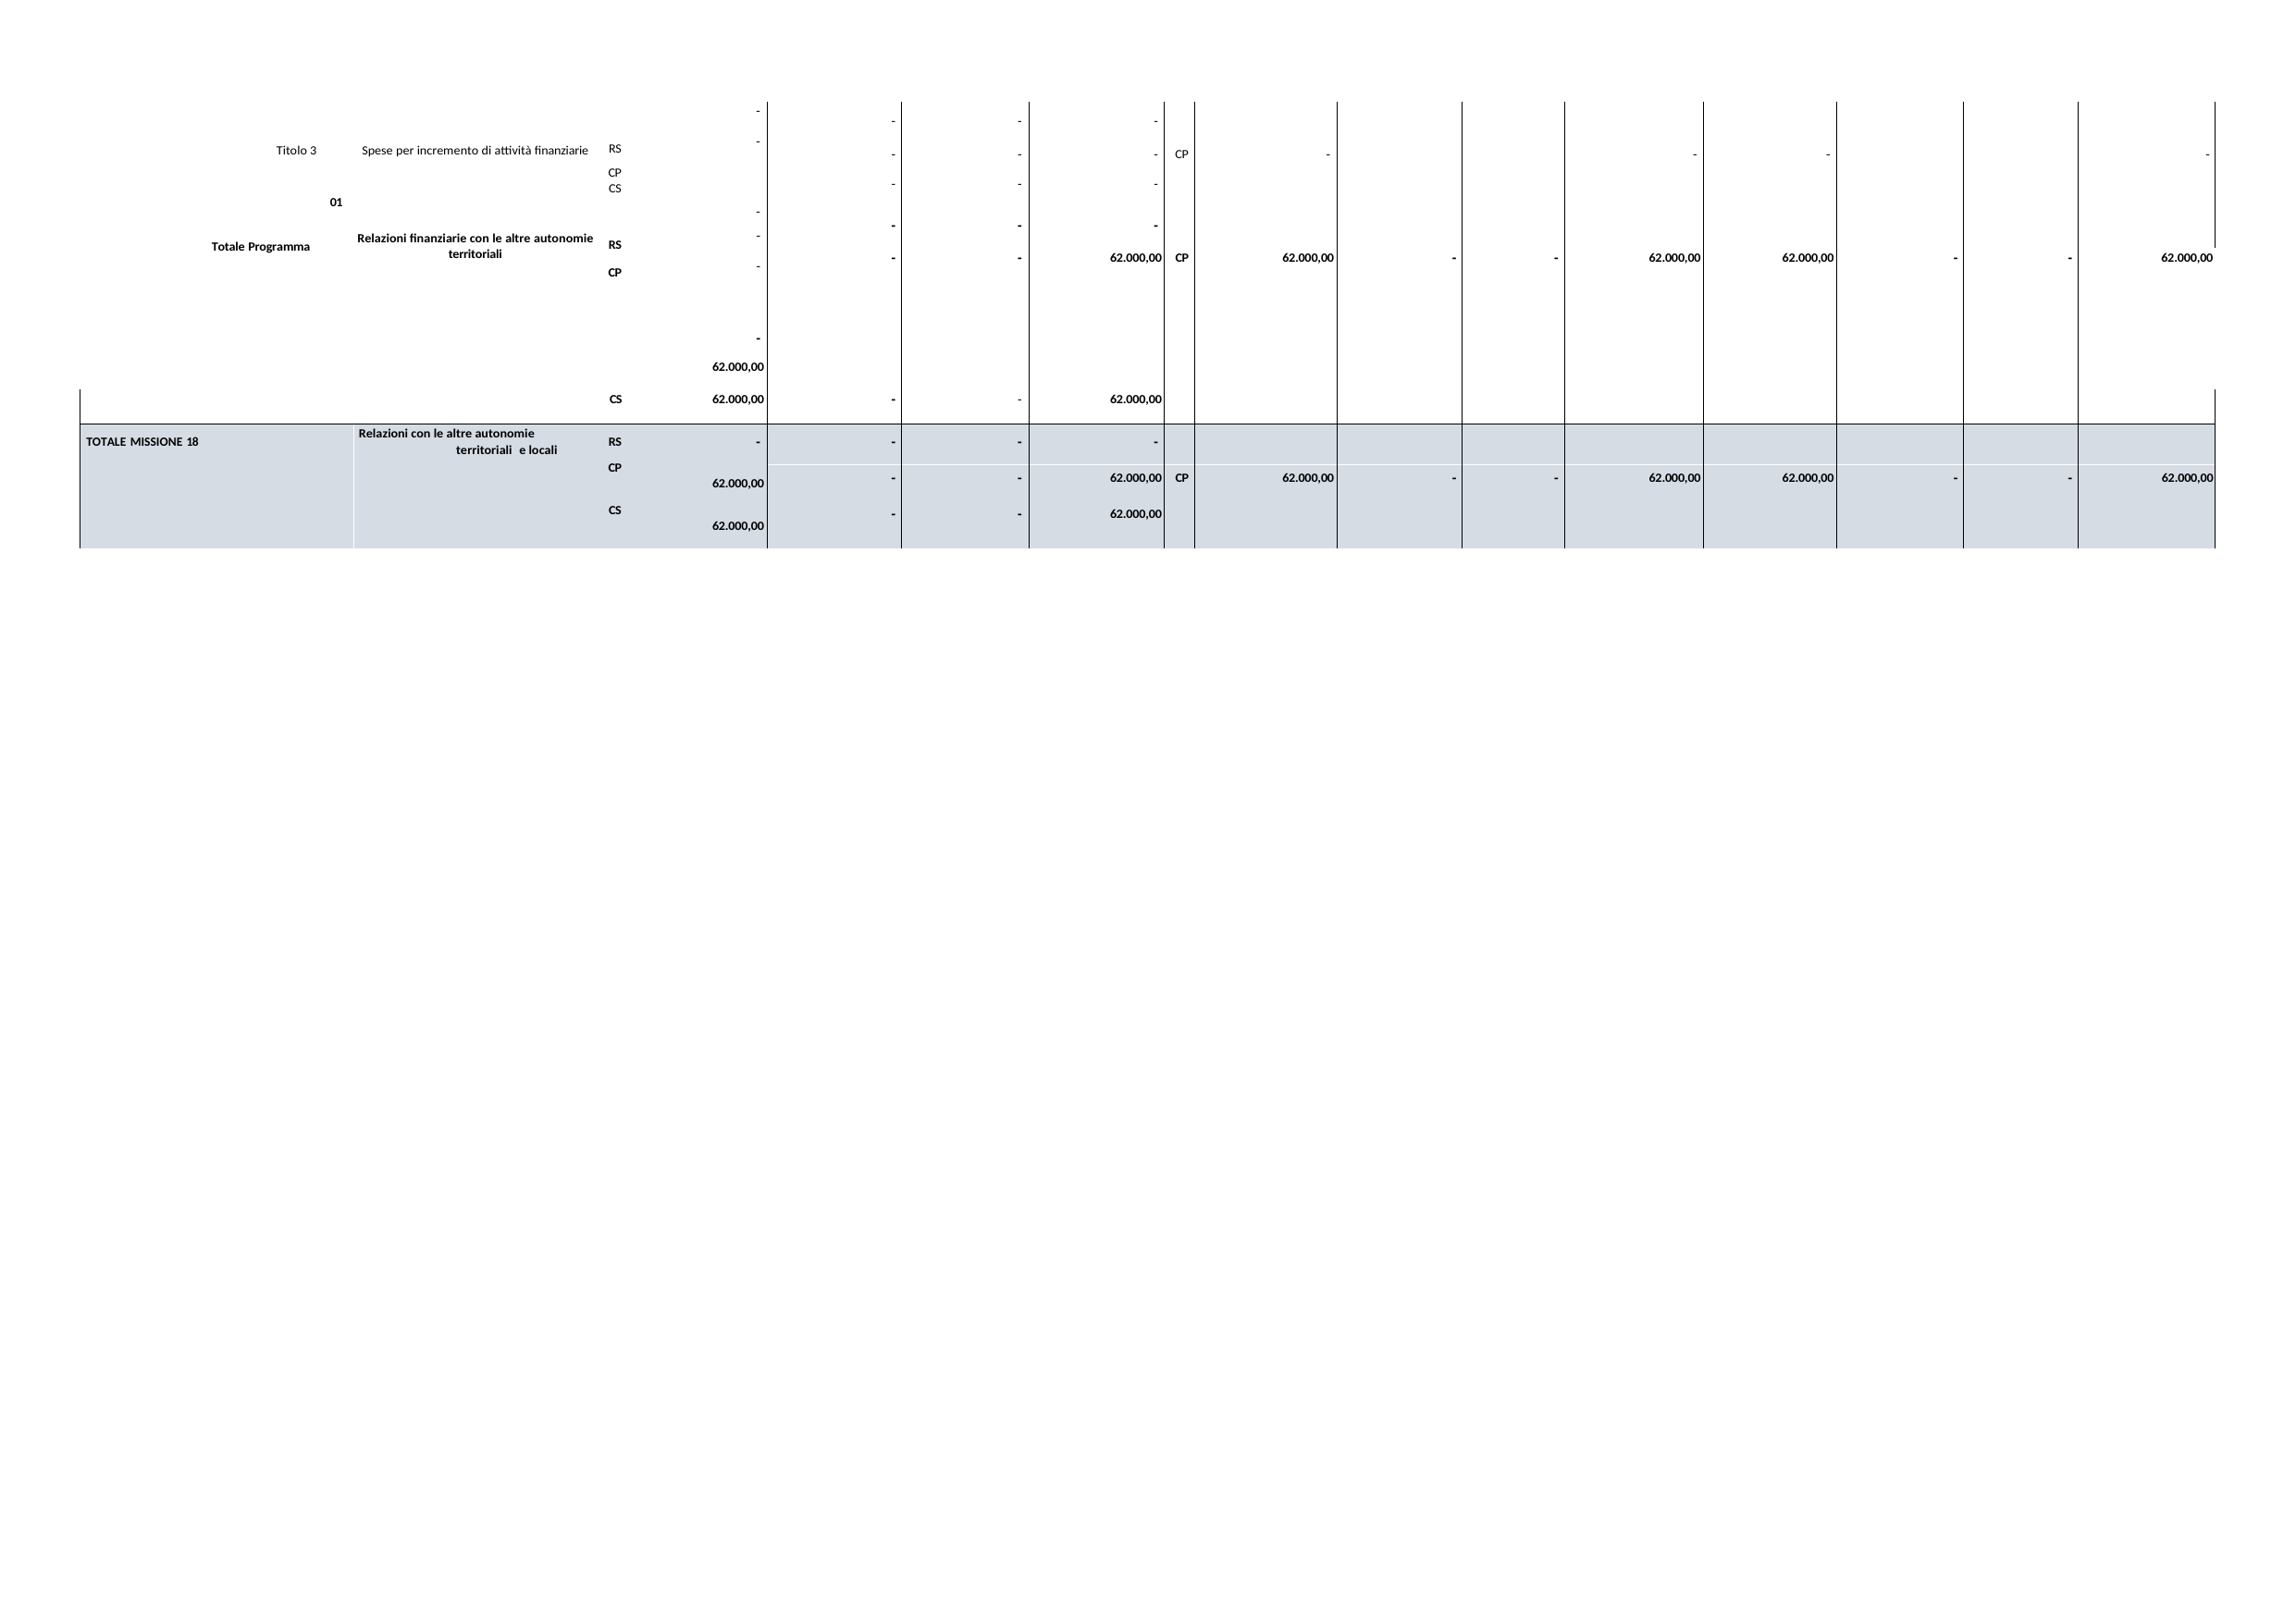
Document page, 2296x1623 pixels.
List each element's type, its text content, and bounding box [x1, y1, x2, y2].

table_cell 62.000,00 [1030, 248, 1164, 389]
table_cell ‐ [1463, 248, 1564, 389]
table_cell RS CP CS [595, 424, 634, 548]
table_cell [1565, 102, 1703, 143]
table_cell [1165, 500, 1194, 548]
table_cell Relazioni con le altre autonomie territoriali e locali [354, 424, 595, 548]
table_cell [1165, 389, 1194, 423]
table_cell ‐ [902, 143, 1029, 177]
table_cell CP [1165, 143, 1194, 177]
table_cell [1195, 205, 1337, 248]
table_cell CS 62.000,00 [80, 389, 767, 423]
table_cell ‐ [902, 500, 1029, 548]
table_cell [1964, 500, 2078, 548]
table_cell [1195, 389, 1337, 423]
table_cell [1565, 500, 1703, 548]
table_cell ‐ [1195, 143, 1337, 177]
table_cell [1338, 177, 1462, 205]
table_cell ‐ [768, 102, 901, 143]
table_cell [1165, 424, 1194, 464]
table_cell [1964, 389, 2078, 423]
table_cell 62.000,00 [2079, 465, 2215, 500]
table_cell [1165, 205, 1194, 248]
table_cell ‐ ‐ ‐ ‐ ‐ ‐ ‐ 62.000,00 [634, 102, 767, 389]
table_cell [205, 424, 323, 548]
table_cell CP [1165, 465, 1194, 500]
table_cell ‐ [768, 205, 901, 248]
table_cell [1195, 102, 1337, 143]
table_cell [1704, 500, 1836, 548]
table_cell [1837, 389, 1963, 423]
table_cell [1704, 177, 1836, 205]
table_cell [1964, 102, 2078, 143]
table_cell 62.000,00 [2079, 248, 2215, 389]
table_cell ‐ [1338, 465, 1462, 500]
table_cell ‐ [902, 465, 1029, 500]
table_cell ‐ [768, 500, 901, 548]
table_cell [2079, 424, 2215, 464]
table_cell ‐ [1030, 205, 1164, 248]
table_cell 62.000,00 [1195, 248, 1337, 389]
table_cell [1837, 102, 1963, 143]
table_cell [1338, 205, 1462, 248]
table_cell [1195, 177, 1337, 205]
table_cell 62.000,00 [1030, 465, 1164, 500]
table_cell [1463, 500, 1564, 548]
table_cell 62.000,00 [1030, 500, 1164, 548]
table_cell [1704, 424, 1836, 464]
table_cell [1704, 389, 1836, 423]
table_cell [80, 102, 205, 389]
table_cell ‐ 62.000,00 62.000,00 [634, 424, 767, 548]
table_cell [1964, 424, 2078, 464]
table_cell [1704, 102, 1836, 143]
table_cell ‐ [902, 177, 1029, 205]
table_cell ‐ [902, 102, 1029, 143]
table_cell ‐ [768, 143, 901, 177]
table_cell ‐ [768, 177, 901, 205]
table_cell [1165, 177, 1194, 205]
table_cell RS CP CS RS CP [595, 102, 634, 389]
table_cell ‐ [1463, 465, 1564, 500]
table_cell [1565, 424, 1703, 464]
table_cell ‐ [902, 248, 1029, 389]
table_cell [1463, 177, 1564, 205]
table_cell [1837, 177, 1963, 205]
table_cell [1463, 389, 1564, 423]
table_cell [1338, 102, 1462, 143]
table_cell ‐ [1565, 143, 1703, 177]
table_cell [2079, 389, 2215, 423]
table_cell ‐ [902, 424, 1029, 464]
table_cell ‐ [1030, 143, 1164, 177]
table_cell ‐ [902, 389, 1029, 423]
table_cell ‐ [1338, 248, 1462, 389]
table_cell [1338, 389, 1462, 423]
table_cell 01 [323, 102, 353, 389]
table_cell [1565, 205, 1703, 248]
table_cell ‐ [1964, 248, 2078, 389]
table_cell ‐ [1704, 143, 1836, 177]
table_cell ‐ [768, 465, 901, 500]
table_cell [1463, 102, 1564, 143]
table_cell 62.000,00 [1030, 389, 1164, 423]
table_cell 62.000,00 [1195, 465, 1337, 500]
table_cell ‐ [1030, 424, 1164, 464]
table_cell [1837, 205, 1963, 248]
table_cell [1964, 205, 2078, 248]
table_cell ‐ [1837, 465, 1963, 500]
table_cell [1565, 389, 1703, 423]
table_cell ‐ [768, 248, 901, 389]
table_cell ‐ [1837, 248, 1963, 389]
table_cell [1463, 424, 1564, 464]
table_cell [1463, 143, 1564, 177]
table_cell Spese per incremento di attività finanziarie Relazioni finanziarie con le altre autonomie territoriali [354, 102, 595, 389]
table_cell [2079, 102, 2215, 143]
table_cell [2079, 177, 2215, 205]
table_cell Titolo 3 Totale Programma [205, 102, 323, 389]
table_cell TOTALE MISSIONE 18 [80, 424, 205, 548]
table_cell ‐ [1030, 177, 1164, 205]
table_cell ‐ [768, 389, 901, 423]
table_cell ‐ [768, 424, 901, 464]
table_cell CP [1165, 248, 1194, 389]
table_cell ‐ [1964, 465, 2078, 500]
table_cell [1837, 143, 1963, 177]
table_cell [1338, 424, 1462, 464]
table_cell [323, 424, 353, 548]
table_cell [1195, 424, 1337, 464]
table_cell [1463, 205, 1564, 248]
table_cell ‐ [1030, 102, 1164, 143]
table_cell 62.000,00 [1565, 248, 1703, 389]
table_cell [1964, 143, 2078, 177]
table_cell [1964, 177, 2078, 205]
table_cell [1165, 102, 1194, 143]
table_cell [1338, 143, 1462, 177]
table_cell [1704, 205, 1836, 248]
table_cell [1195, 500, 1337, 548]
table_cell 62.000,00 [1704, 465, 1836, 500]
table_cell [2079, 205, 2215, 248]
table_cell ‐ [2079, 143, 2215, 177]
table_cell ‐ [902, 205, 1029, 248]
table_cell [1338, 500, 1462, 548]
table_cell 62.000,00 [1704, 248, 1836, 389]
table_cell 62.000,00 [1565, 465, 1703, 500]
table_cell [2079, 500, 2215, 548]
table_cell [1837, 500, 1963, 548]
table_cell [1837, 424, 1963, 464]
table_cell [1565, 177, 1703, 205]
